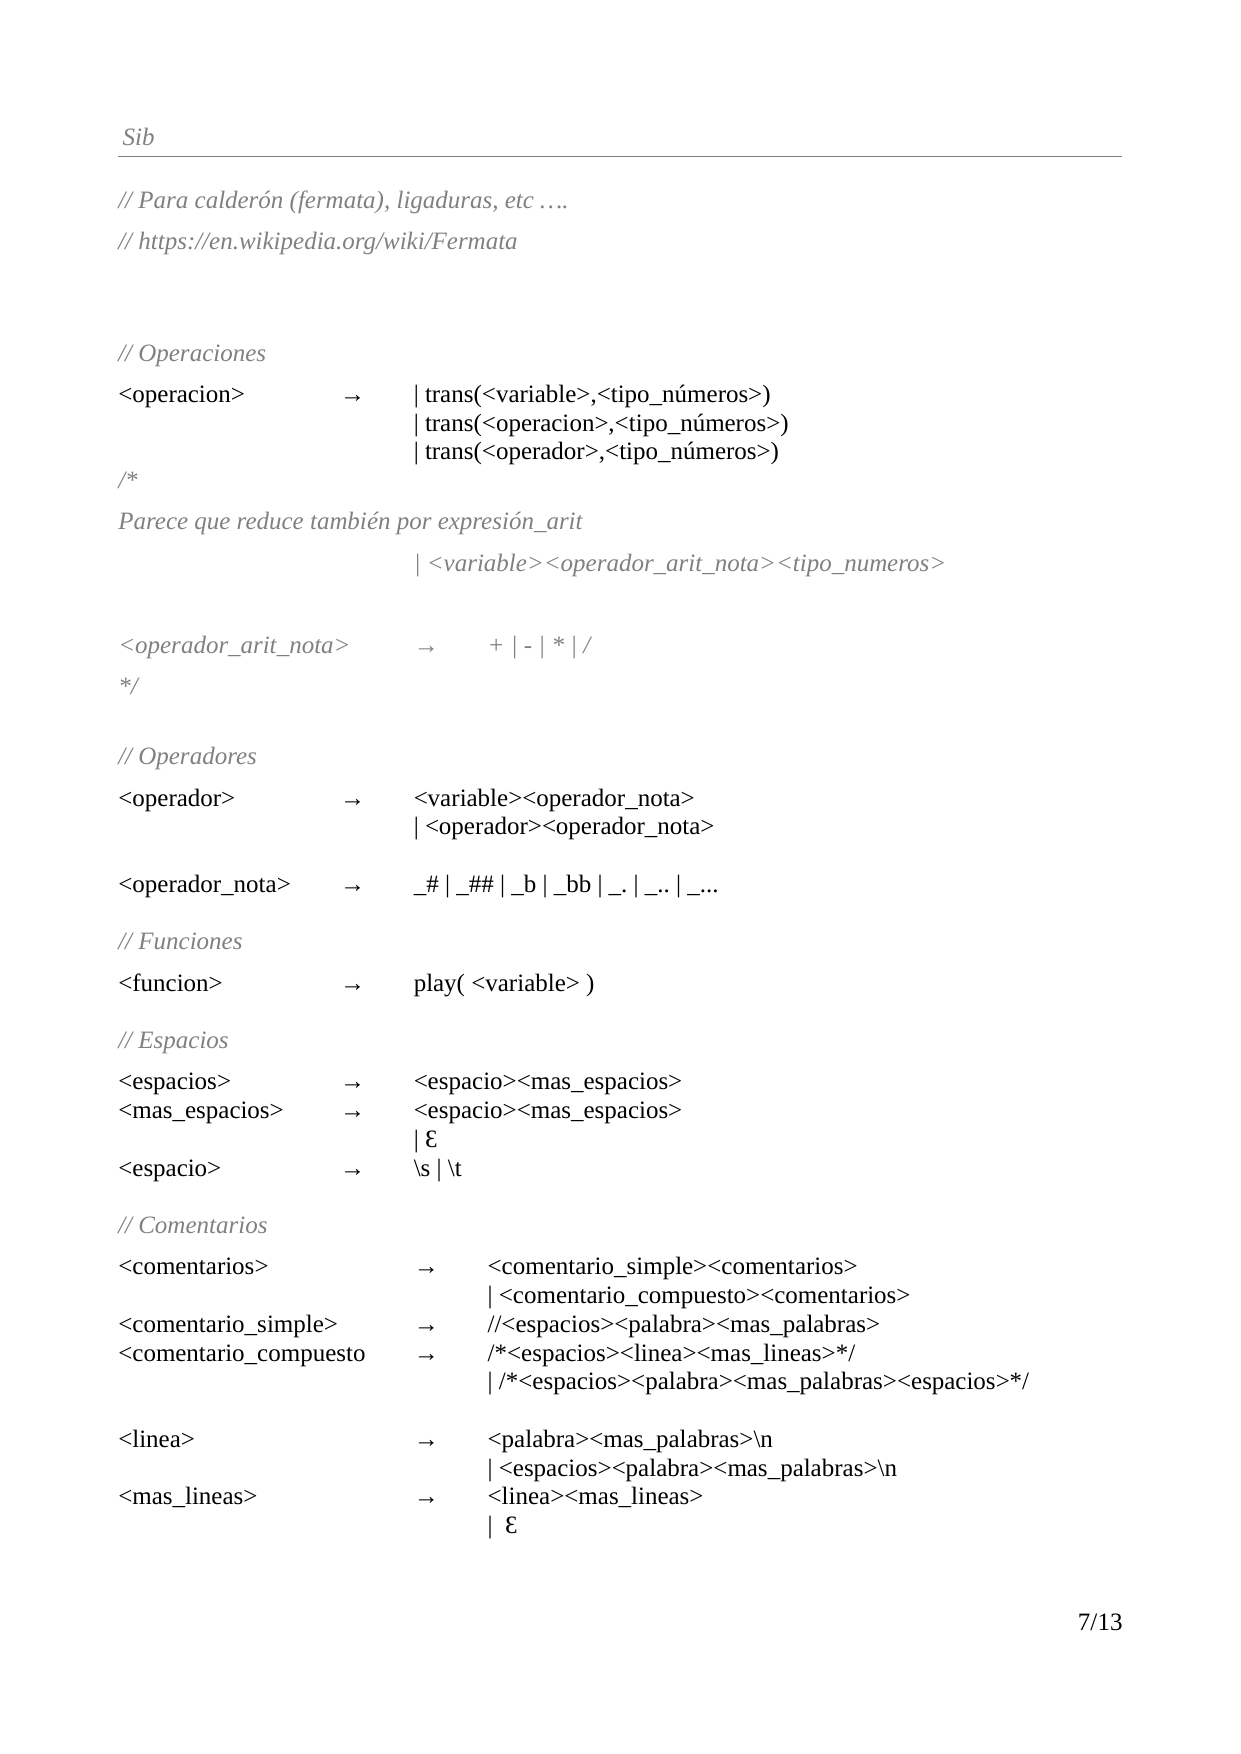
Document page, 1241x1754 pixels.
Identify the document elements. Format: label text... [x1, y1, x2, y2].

text // Funciones [118, 926, 1122, 955]
text Parece que reduce también por expresión_arit [118, 506, 1122, 535]
text | <operador><operador_nota> [118, 811, 1122, 840]
text | Ɛ [118, 1124, 1122, 1153]
text | <comentario_compuesto><comentarios> [118, 1280, 1122, 1309]
text // Operaciones [118, 338, 1122, 366]
text | <variable><operador_arit_nota><tipo_numeros> [118, 548, 1122, 576]
text <funcion> → play( <variable> ) [118, 968, 1122, 996]
text // Operadores [118, 741, 1122, 770]
text // Comentarios [118, 1210, 1122, 1239]
text <espacio> → \s | \t [118, 1153, 1122, 1181]
text <operador_arit_nota> → + | - | * | / [118, 630, 1122, 659]
text /* [118, 465, 1122, 494]
text <operador_nota> → _# | _## | _b | _bb | _. | _.. | _... [118, 869, 1122, 898]
text | /*<espacios><palabra><mas_palabras><espacios>*/ [118, 1366, 1122, 1395]
text */ [118, 671, 1122, 700]
text | <espacios><palabra><mas_palabras>\n [118, 1453, 1122, 1481]
text | trans(<operacion>,<tipo_números>) [118, 408, 1122, 436]
text // Espacios [118, 1025, 1122, 1054]
text <comentario_compuesto → /*<espacios><linea><mas_lineas>*/ [118, 1338, 1122, 1366]
text // https://en.wikipedia.org/wiki/Fermata [118, 226, 1122, 255]
text <comentarios> → <comentario_simple><comentarios> [118, 1251, 1122, 1280]
text // Para calderón (fermata), ligaduras, etc …. [118, 185, 1122, 214]
text <linea> → <palabra><mas_palabras>\n [118, 1424, 1122, 1453]
text <operacion> → | trans(<variable>,<tipo_números>) [118, 379, 1122, 408]
text | Ɛ [118, 1510, 1122, 1539]
text <comentario_simple> → //<espacios><palabra><mas_palabras> [118, 1309, 1122, 1338]
text <espacios> → <espacio><mas_espacios> [118, 1066, 1122, 1095]
text | trans(<operador>,<tipo_números>) [118, 436, 1122, 465]
text <operador> → <variable><operador_nota> [118, 783, 1122, 811]
text <mas_espacios> → <espacio><mas_espacios> [118, 1095, 1122, 1124]
text <mas_lineas> → <linea><mas_lineas> [118, 1481, 1122, 1510]
